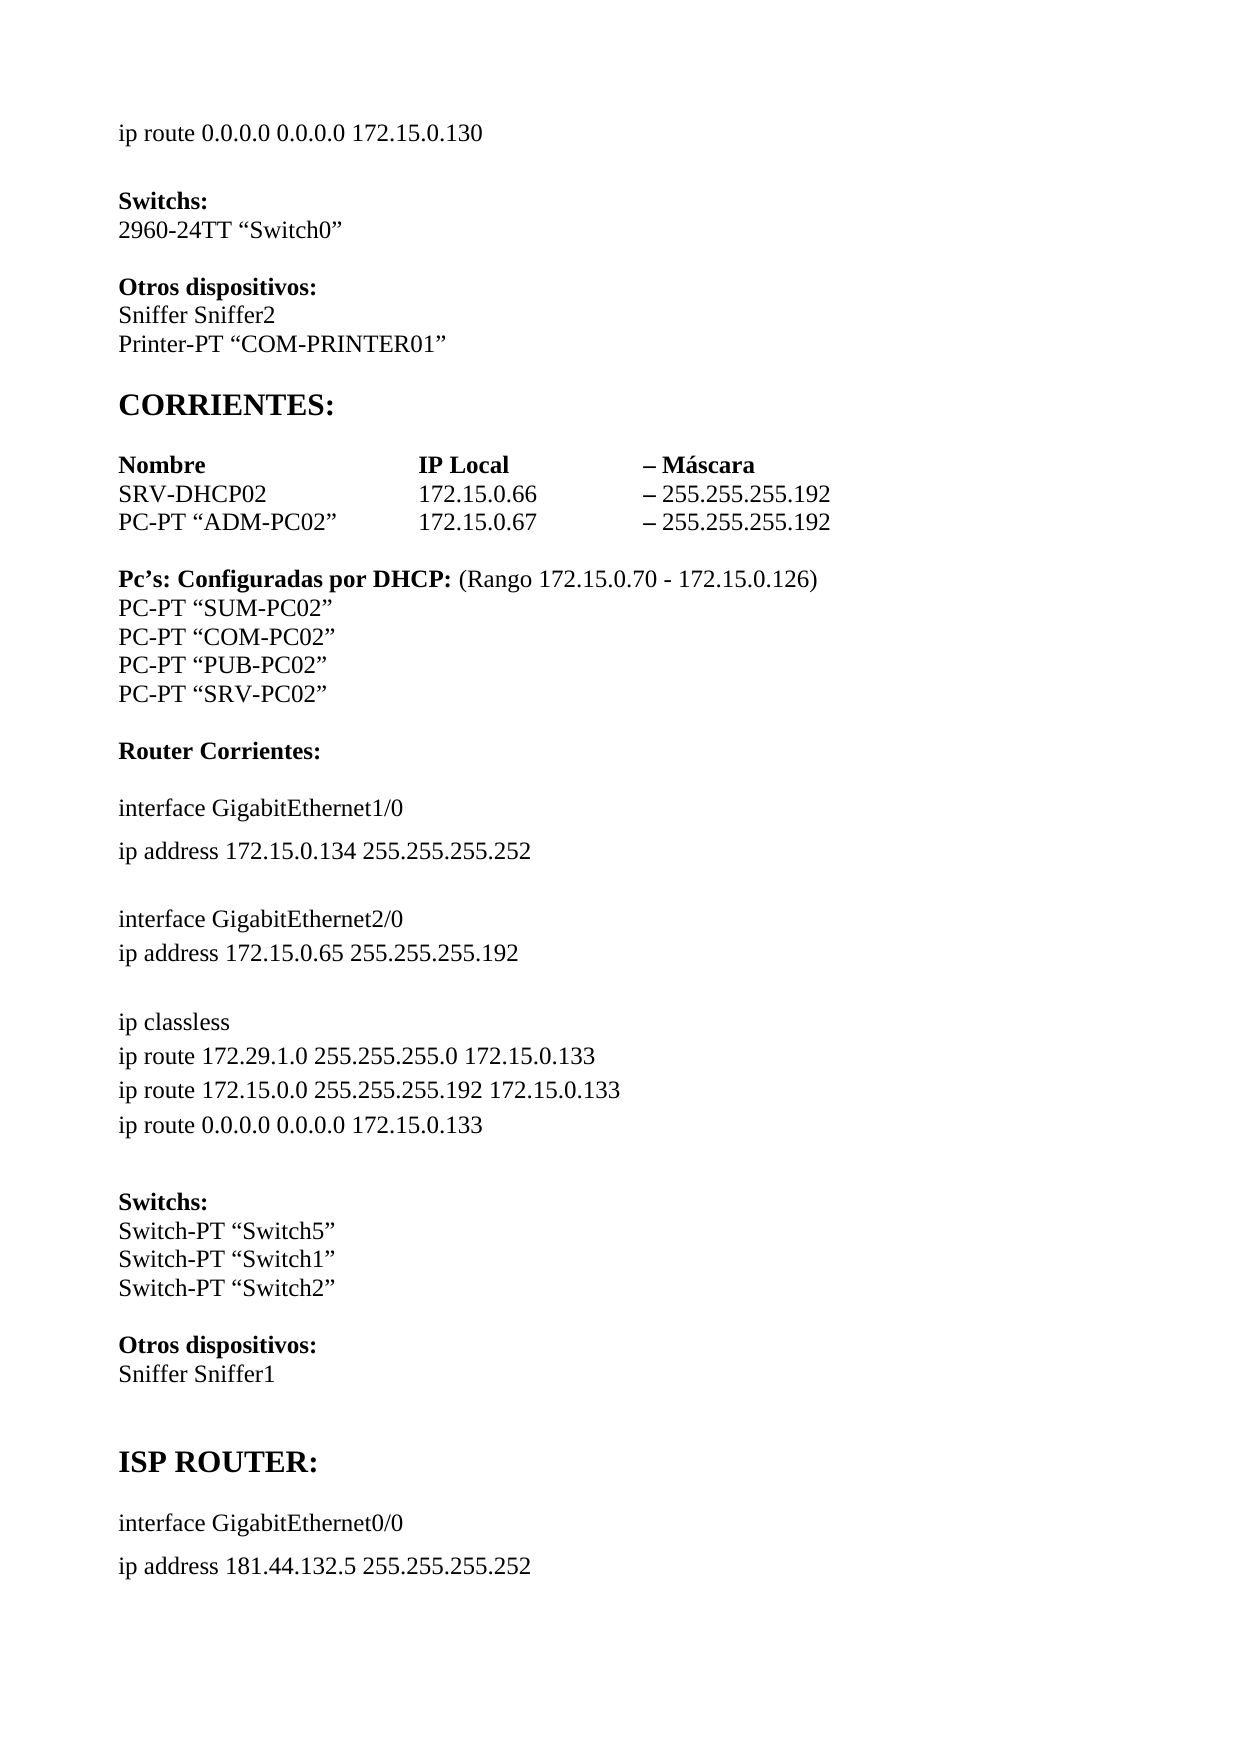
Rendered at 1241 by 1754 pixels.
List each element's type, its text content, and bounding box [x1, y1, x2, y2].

text ip address 181.44.132.5 255.255.255.252 [118, 1551, 1122, 1580]
text Switch-PT “Switch1” [118, 1244, 1122, 1273]
text ip route 0.0.0.0 0.0.0.0 172.15.0.130 [118, 118, 1122, 147]
text PC-PT “COM-PC02” [118, 622, 1122, 650]
text ip address 172.15.0.134 255.255.255.252 [118, 836, 1122, 865]
text interface GigabitEthernet0/0 [118, 1508, 1122, 1536]
text Sniffer Sniffer2 [118, 300, 1122, 329]
text ip route 172.29.1.0 255.255.255.0 172.15.0.133 [118, 1041, 1122, 1070]
text interface GigabitEthernet1/0 [118, 793, 1122, 821]
text Switch-PT “Switch2” [118, 1273, 1122, 1302]
text Switch-PT “Switch5” [118, 1216, 1122, 1244]
text ip route 172.15.0.0 255.255.255.192 172.15.0.133 [118, 1076, 1122, 1104]
text Otros dispositivos: [118, 272, 1122, 300]
text Nombre IP Local – Máscara [118, 450, 1122, 479]
text Router Corrientes: [118, 736, 1122, 765]
text PC-PT “ADM-PC02” 172.15.0.67 – 255.255.255.192 [118, 507, 1122, 536]
text Pc’s: Configuradas por DHCP: (Rango 172.15.0.70 - 172.15.0.126) [118, 564, 1122, 593]
text SRV-DHCP02 172.15.0.66 – 255.255.255.192 [118, 479, 1122, 507]
text ip classless [118, 1007, 1122, 1035]
text ip address 172.15.0.65 255.255.255.192 [118, 938, 1122, 967]
text Sniffer Sniffer1 [118, 1359, 1122, 1388]
text PC-PT “SRV-PC02” [118, 679, 1122, 708]
text interface GigabitEthernet2/0 [118, 904, 1122, 933]
text CORRIENTES: [118, 386, 1122, 422]
text Printer-PT “COM-PRINTER01” [118, 329, 1122, 358]
text ISP ROUTER: [118, 1444, 1122, 1479]
text Switchs: [118, 186, 1122, 215]
text ip route 0.0.0.0 0.0.0.0 172.15.0.133 [118, 1110, 1122, 1139]
text Switchs: [118, 1187, 1122, 1216]
text 2960-24TT “Switch0” [118, 215, 1122, 244]
text PC-PT “PUB-PC02” [118, 650, 1122, 679]
text PC-PT “SUM-PC02” [118, 593, 1122, 622]
text Otros dispositivos: [118, 1330, 1122, 1359]
